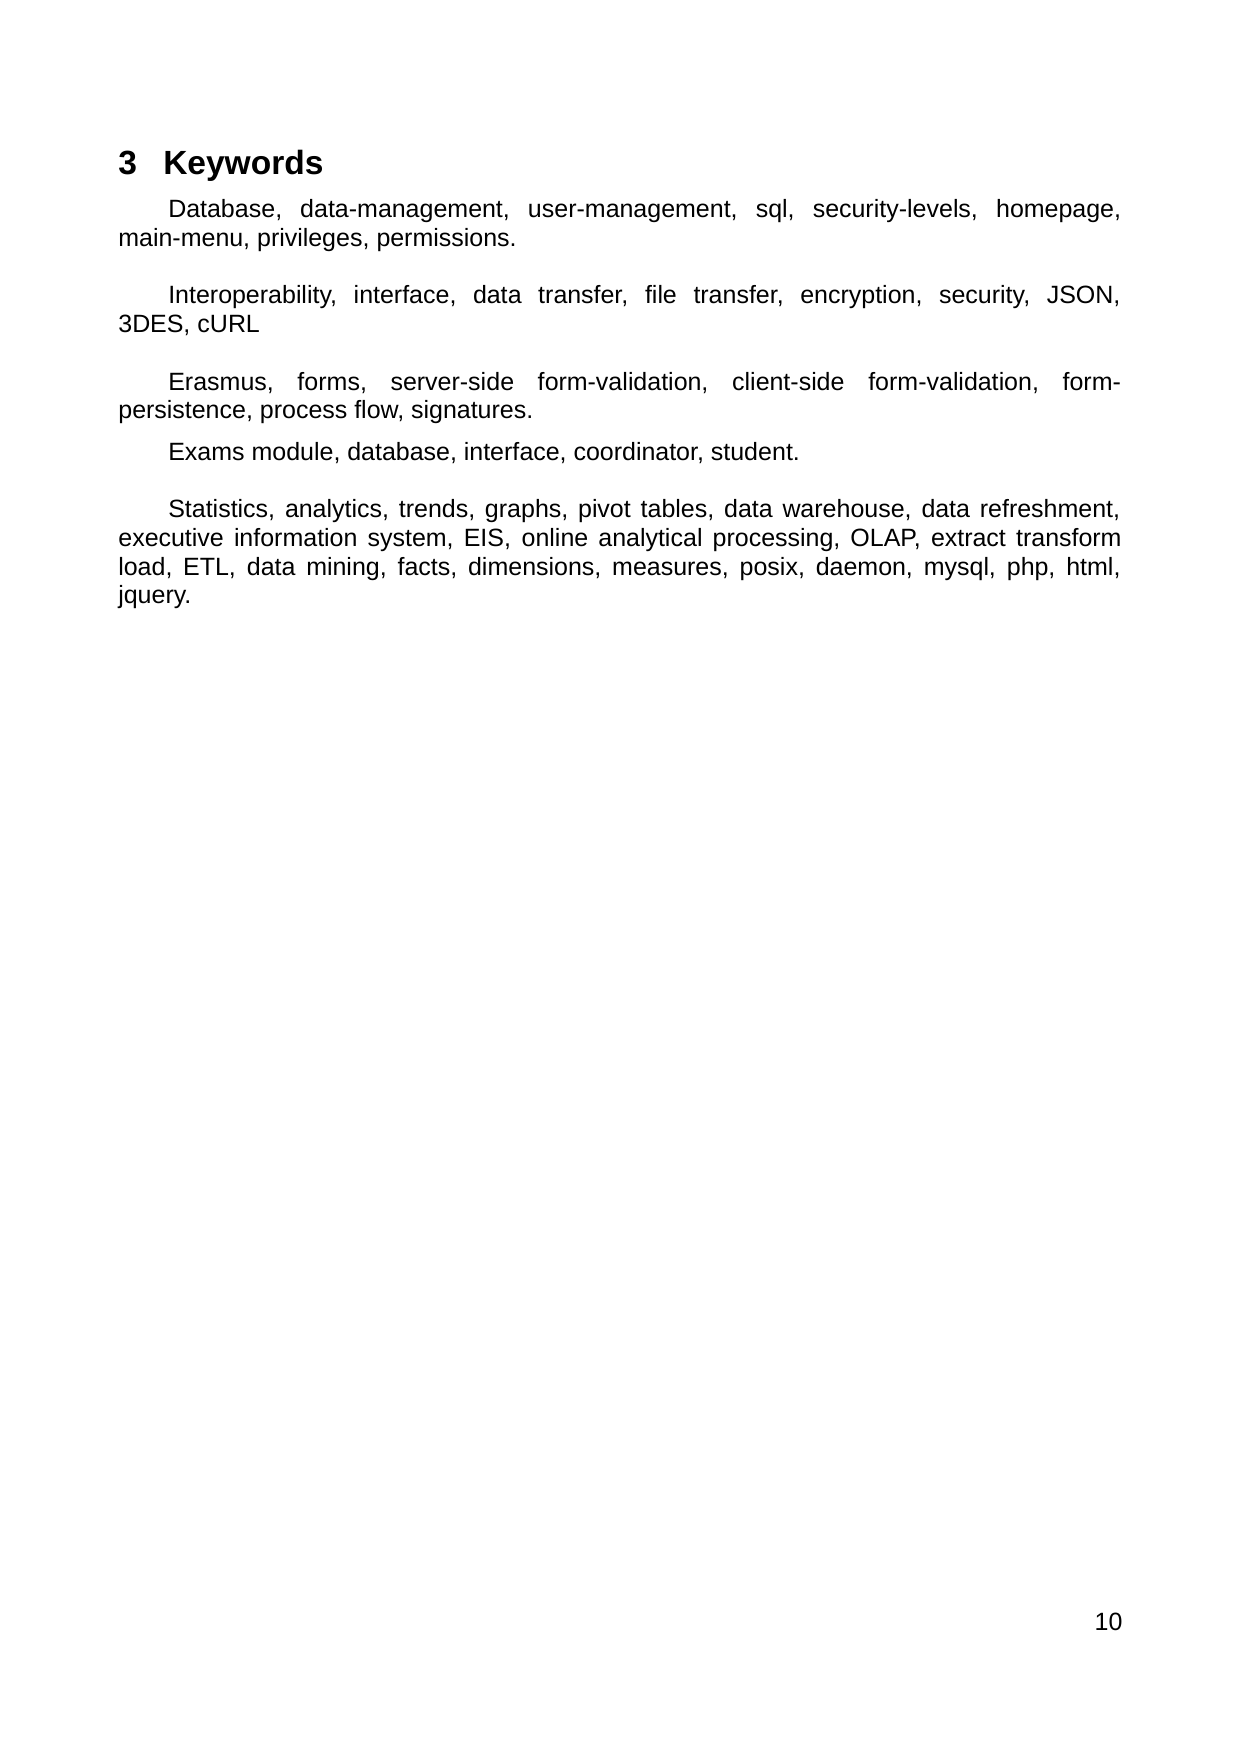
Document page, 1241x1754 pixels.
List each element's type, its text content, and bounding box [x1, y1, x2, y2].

text Interoperability, interface, data transfer, file transfer, encryption, security, JSON, 3DES, cURL [118, 281, 1122, 338]
text Statistics, analytics, trends, graphs, pivot tables, data warehouse, data refreshment, executive information system, EIS, online analytical processing, OLAP, extract transform load, ETL, data mining, facts, dimensions, measures, posix, daemon, mysql, php, html, jquery. [118, 494, 1122, 609]
text Database, data-management, user-management, sql, security-levels, homepage, main-menu, privileges, permissions. [118, 194, 1122, 252]
subtitle Keywords [118, 143, 1122, 182]
text Exams module, database, interface, coordinator, student. [118, 437, 1122, 466]
text Erasmus, forms, server-side form-validation, client-side form-validation, form-persistence, process flow, signatures. [118, 367, 1122, 424]
